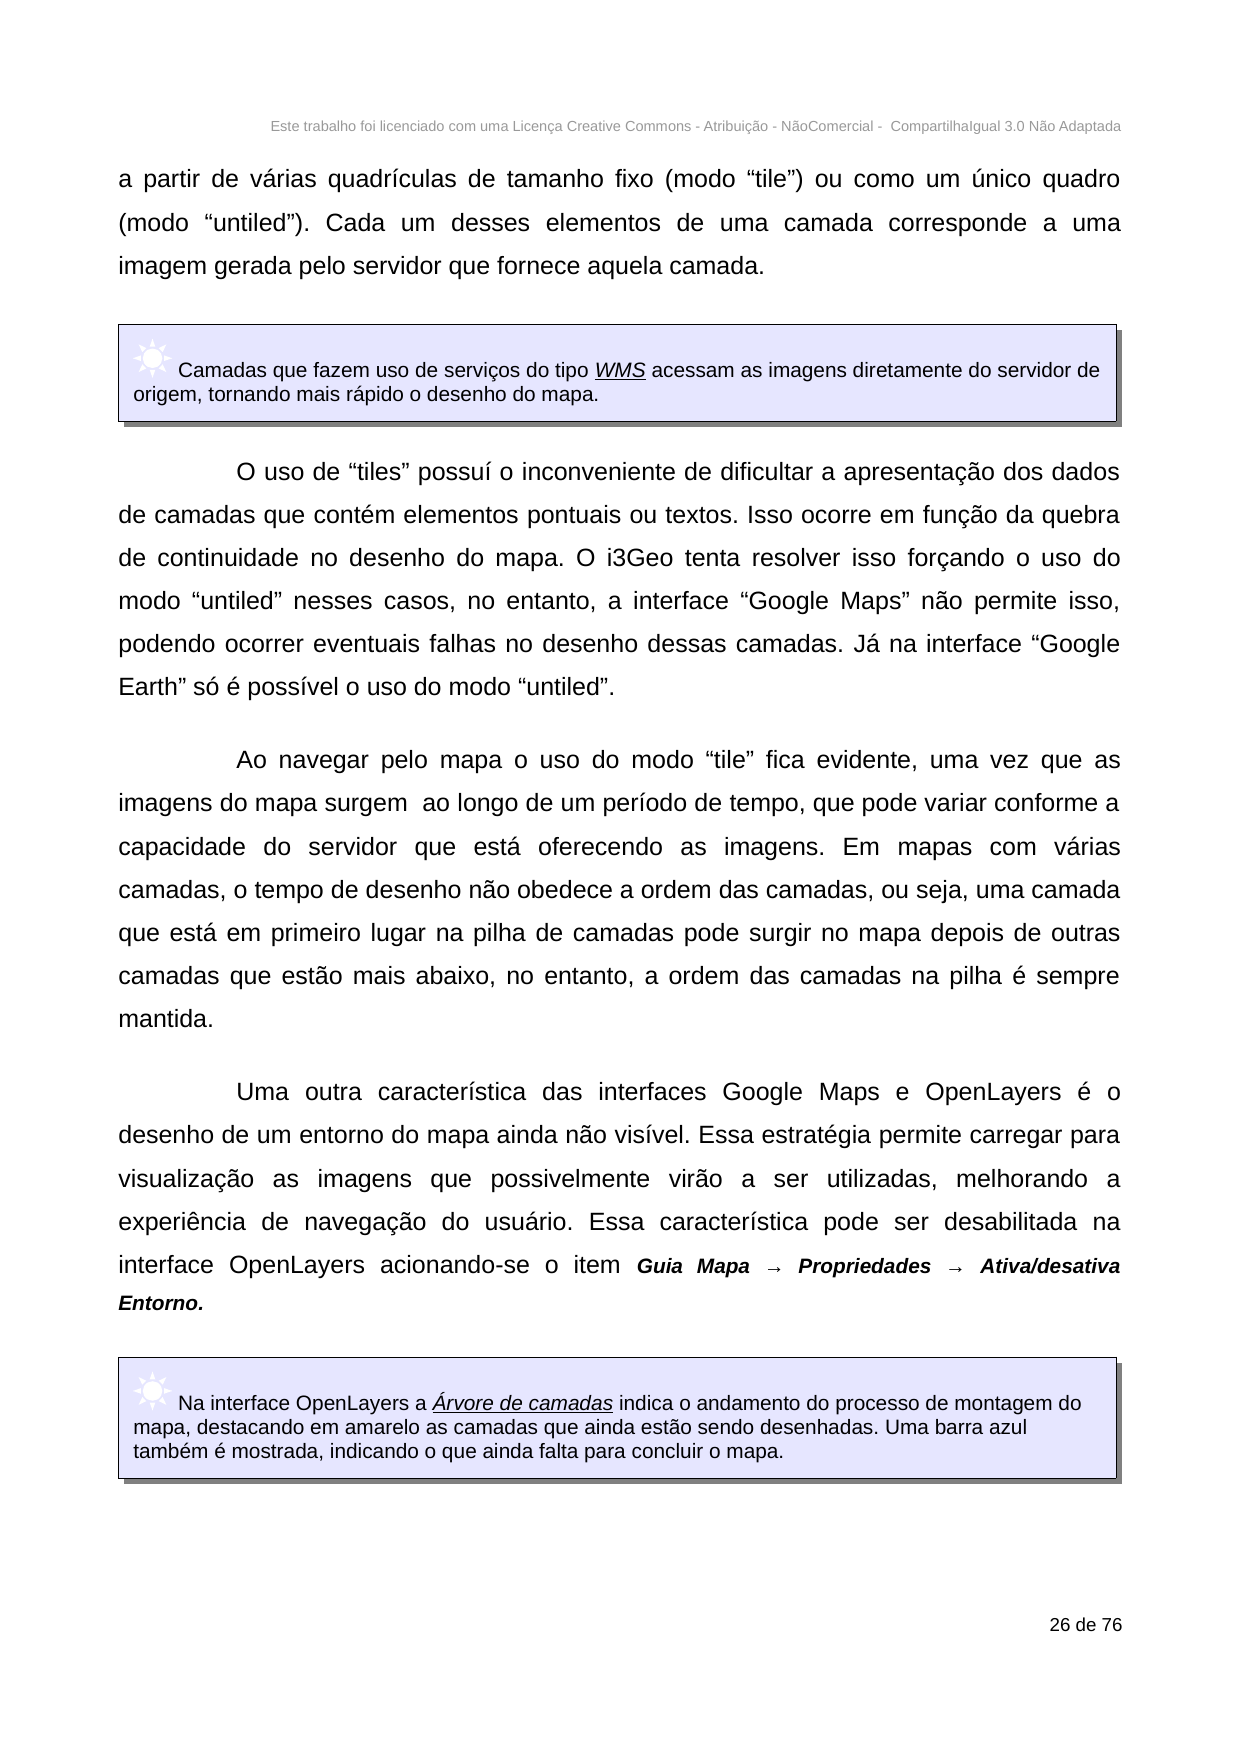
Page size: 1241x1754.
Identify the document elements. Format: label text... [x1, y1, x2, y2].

picture [138, 344, 167, 378]
text Camadas que fazem uso de serviços do tipo WMS acessam as imagens diretamente do servidor de origem, tornando mais rápido o desenho do mapa. [119, 325, 1116, 421]
text O uso de “tiles” possuí o inconveniente de dificultar a apresentação dos dados de camadas que contém elementos pontuais ou textos. Isso ocorre em função da quebra de continuidade no desenho do mapa. O i3Geo tenta resolver isso forçando o uso do modo “untiled” nesses casos, no entanto, a interface “Google Maps” não permite isso, podendo ocorrer eventuais falhas no desenho dessas camadas. Já na interface “Google Earth” só é possível o uso do modo “untiled”. [118, 456, 1122, 701]
text Uma outra característica das interfaces Google Maps e OpenLayers é o desenho de um entorno do mapa ainda não visível. Essa estratégia permite carregar para visualização as imagens que possivelmente virão a ser utilizadas, melhorando a experiência de navegação do usuário. Essa característica pode ser desabilitada na interface OpenLayers acionando-se o item Guia mapa → Propriedades → Ativa/desativa entorno. [118, 1077, 1122, 1314]
picture [138, 1377, 147, 1385]
picture [149, 1402, 156, 1411]
picture [164, 355, 173, 362]
picture [149, 338, 156, 347]
text a partir de várias quadrículas de tamanho fixo (modo “tile”) ou como um único quadro (modo “untiled”). Cada um desses elementos de uma camada corresponde a uma imagem gerada pelo servidor que fornece aquela camada. [118, 164, 1122, 279]
picture [149, 1371, 156, 1380]
text Na interface OpenLayers a Árvore de camadas indica o andamento do processo de montagem do mapa, destacando em amarelo as camadas que ainda estão sendo desenhadas. Uma barra azul também é mostrada, indicando o que ainda falta para concluir o mapa. [119, 1358, 1116, 1478]
picture [158, 1377, 167, 1385]
picture [133, 355, 141, 362]
picture [164, 1388, 173, 1394]
picture [138, 1381, 167, 1405]
text Ao navegar pelo mapa o uso do modo “tile” fica evidente, uma vez que as imagens do mapa surgem ao longo de um período de tempo, que pode variar conforme a capacidade do servidor que está oferecendo as imagens. Em mapas com várias camadas, o tempo de desenho não obedece a ordem das camadas, ou seja, uma camada que está em primeiro lugar na pilha de camadas pode surgir no mapa depois de outras camadas que estão mais abaixo, no entanto, a ordem das camadas na pilha é sempre mantida. [118, 745, 1122, 1033]
picture [133, 1388, 141, 1394]
